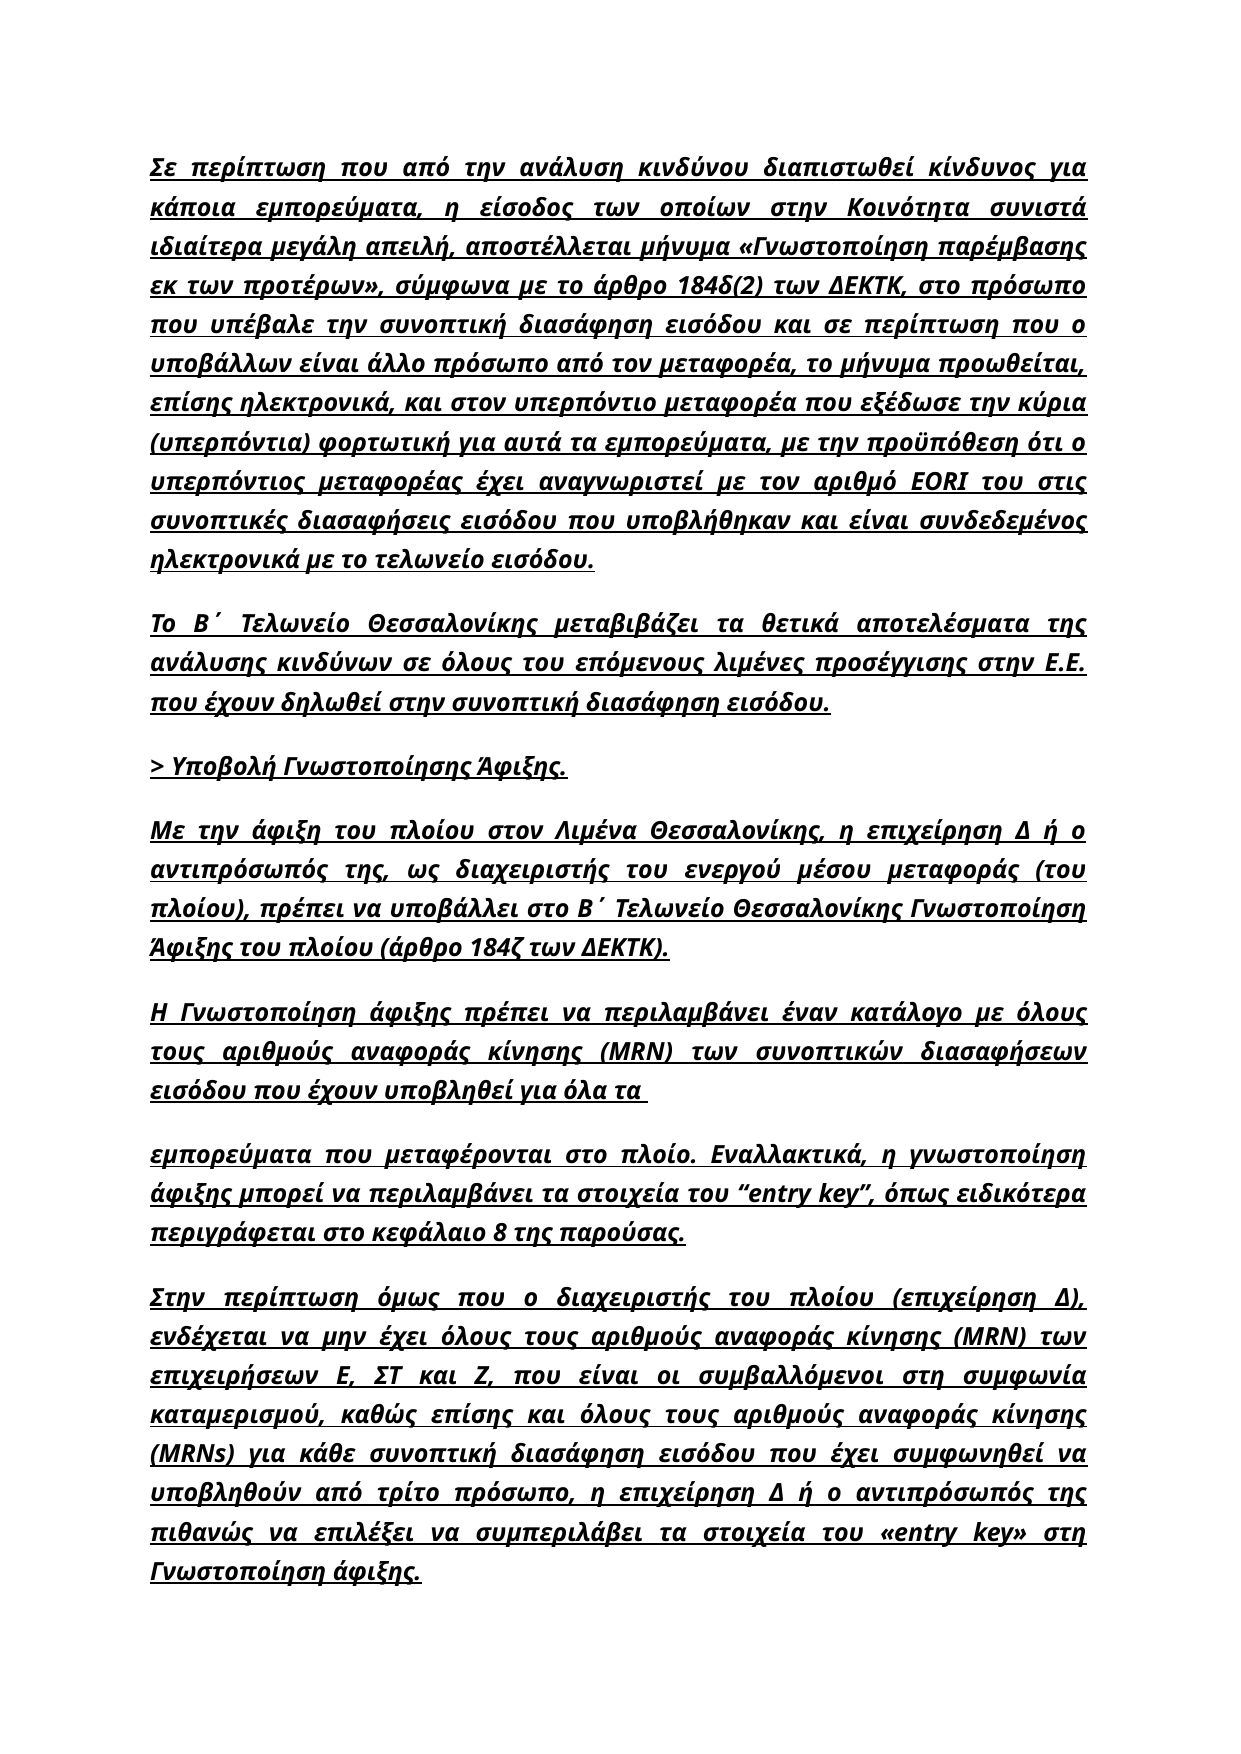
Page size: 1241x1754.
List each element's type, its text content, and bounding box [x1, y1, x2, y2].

text Με την άφιξη του πλοίου στον Λιμένα Θεσσαλονίκης, η επιχείρηση Δ ή ο αντιπρόσωπός της, ως διαχειριστής του ενεργού μέσου μεταφοράς (του πλοίου), πρέπει να υποβάλλει στο Β΄ Τελωνείο Θεσσαλονίκης Γνωστοποίηση Άφιξης του πλοίου (άρθρο 184ζ των ΔΕΚΤΚ). [150, 812, 1090, 964]
text Σε περίπτωση που από την ανάλυση κινδύνου διαπιστωθεί κίνδυνος για κάποια εμπορεύματα, η είσοδος των οποίων στην Κοινότητα συνιστά ιδιαίτερα μεγάλη απειλή, αποστέλλεται μήνυμα «Γνωστοποίηση παρέμβασης εκ των προτέρων», σύμφωνα με το άρθρο 184δ(2) των ΔΕΚΤΚ, στο πρόσωπο που υπέβαλε την συνοπτική διασάφηση εισόδου και σε περίπτωση που ο υποβάλλων είναι άλλο πρόσωπο από τον μεταφορέα, το μήνυμα προωθείται, επίσης ηλεκτρονικά, και στον υπερπόντιο μεταφορέα που εξέδωσε την κύρια (υπερπόντια) φορτωτική για αυτά τα εμπορεύματα, με την προϋπόθεση ότι ο υπερπόντιος μεταφορέας έχει αναγνωριστεί με τον αριθμό EORI του στις συνοπτικές διασαφήσεις εισόδου που υποβλήθηκαν και είναι συνδεδεμένος ηλεκτρονικά με το τελωνείο εισόδου. [150, 150, 1090, 576]
text Στην περίπτωση όμως που ο διαχειριστής του πλοίου (επιχείρηση Δ), ενδέχεται να μην έχει όλους τους αριθμούς αναφοράς κίνησης (MRN) των επιχειρήσεων E, ΣΤ και Ζ, που είναι οι συμβαλλόμενοι στη συμφωνία καταμερισμού, καθώς επίσης και όλους τους αριθμούς αναφοράς κίνησης (MRNs) για κάθε συνοπτική διασάφηση εισόδου που έχει συμφωνηθεί να υποβληθούν από τρίτο πρόσωπο, η επιχείρηση Δ ή ο αντιπρόσωπός της πιθανώς να επιλέξει να συμπεριλάβει τα στοιχεία του «entry key» στη Γνωστοποίηση άφιξης. [150, 1279, 1090, 1587]
text εμπορεύματα που μεταφέρονται στο πλοίο. Εναλλακτικά, η γνωστοποίηση άφιξης μπορεί να περιλαμβάνει τα στοιχεία του “entry key”, όπως ειδικότερα περιγράφεται στο κεφάλαιο 8 της παρούσας. [150, 1137, 1090, 1249]
text > Υποβολή Γνωστοποίησης Άφιξης. [150, 748, 1090, 782]
text Το Β΄ Τελωνείο Θεσσαλονίκης μεταβιβάζει τα θετικά αποτελέσματα της ανάλυσης κινδύνων σε όλους του επόμενους λιμένες προσέγγισης στην Ε.Ε. που έχουν δηλωθεί στην συνοπτική διασάφηση εισόδου. [150, 606, 1090, 718]
text Η Γνωστοποίηση άφιξης πρέπει να περιλαμβάνει έναν κατάλογο με όλους τους αριθμούς αναφοράς κίνησης (ΜRΝ) των συνοπτικών διασαφήσεων εισόδου που έχουν υποβληθεί για όλα τα [150, 994, 1090, 1107]
